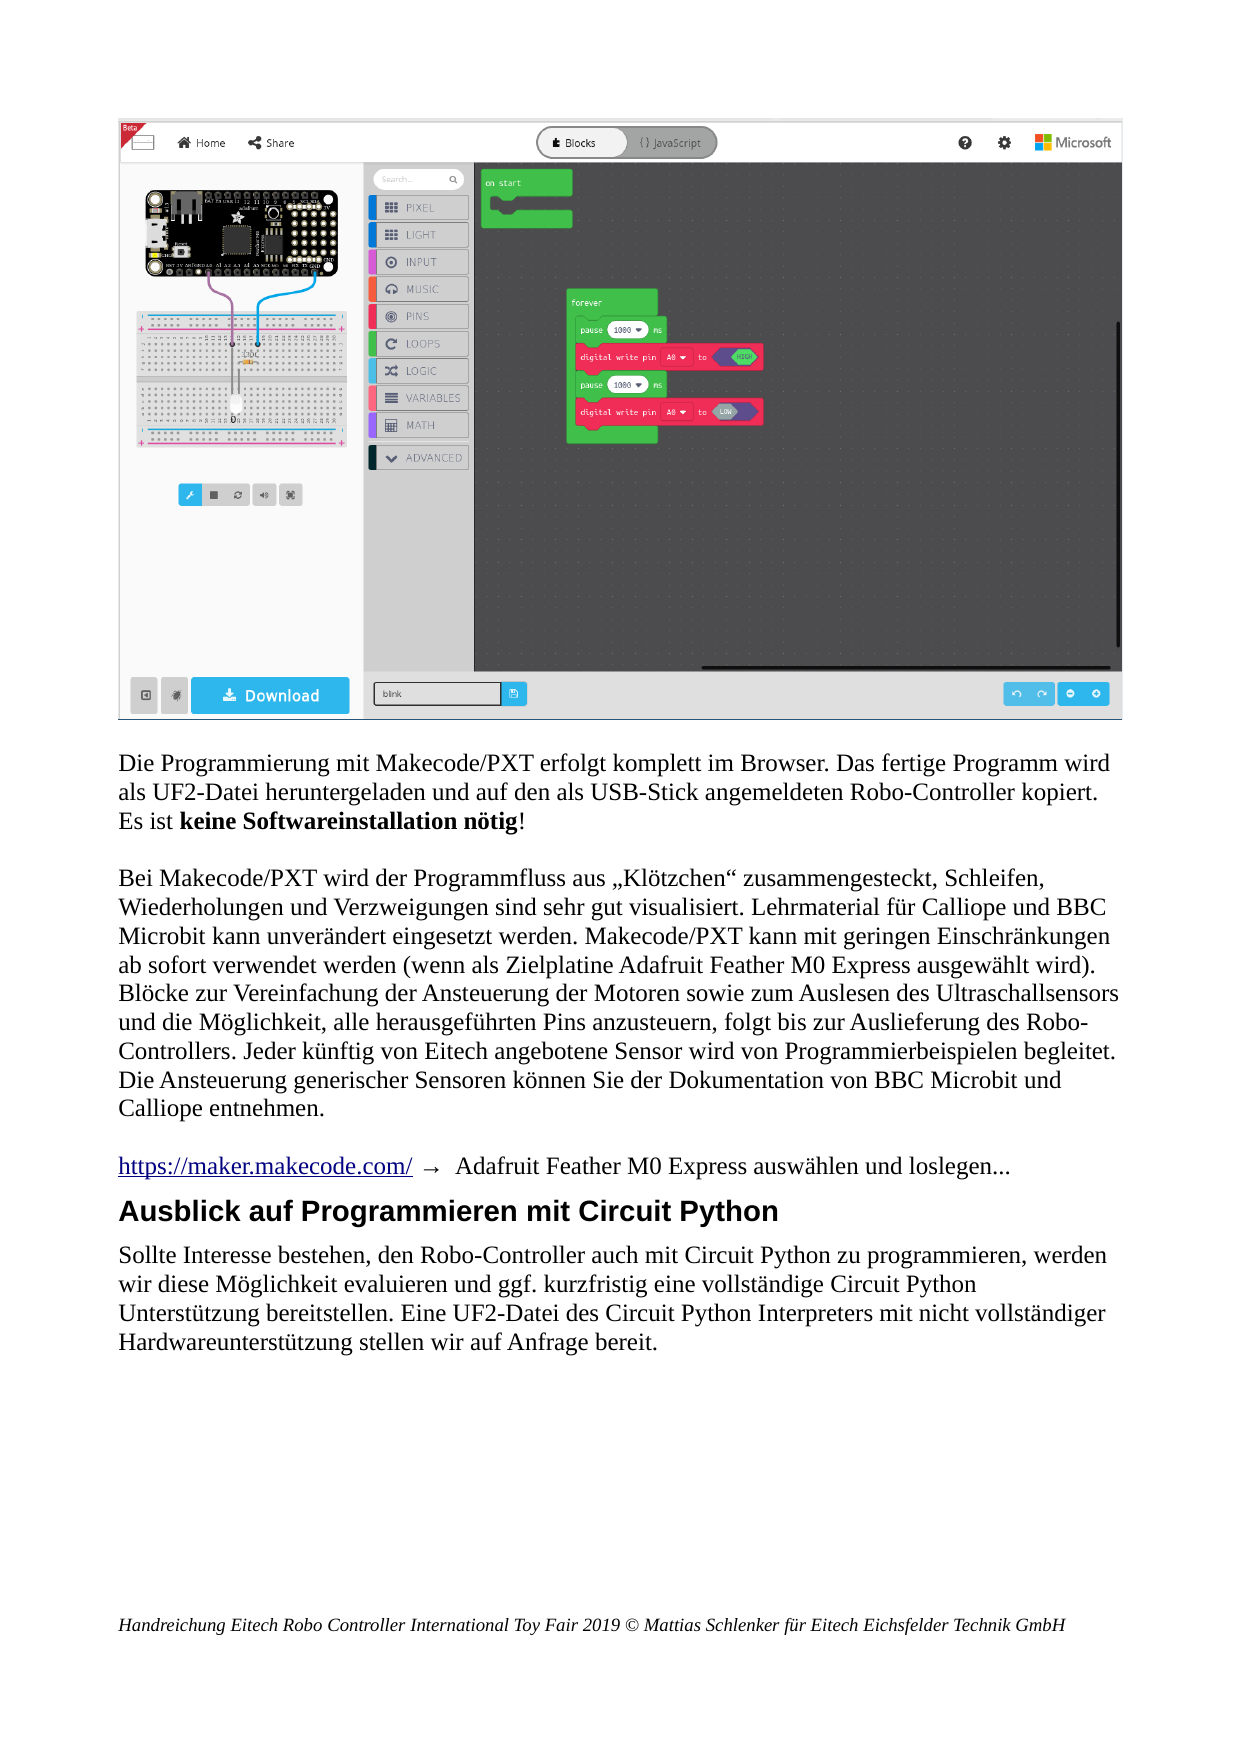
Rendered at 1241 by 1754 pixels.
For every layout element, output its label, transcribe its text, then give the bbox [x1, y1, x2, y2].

picture [118, 118, 1123, 720]
text Sollte Interesse bestehen, den Robo-Controller auch mit Circuit Python zu programmieren, werden wir diese Möglichkeit evaluieren und ggf. kurzfristig eine vollständige Circuit Python Unterstützung bereitstellen. Eine UF2-Datei des Circuit Python Interpreters mit nicht vollständiger Hardwareunterstützung stellen wir auf Anfrage bereit. [118, 1241, 1122, 1356]
text https://maker.makecode.com/ → Adafruit Feather M0 Express auswählen und loslegen... [118, 1151, 1122, 1180]
text Die Programmierung mit Makecode/PXT erfolgt komplett im Browser. Das fertige Programm wird als UF2-Datei heruntergeladen und auf den als USB-Stick angemeldeten Robo-Controller kopiert. Es ist keine Softwareinstallation nötig! [118, 748, 1122, 835]
subtitle Ausblick auf Programmieren mit Circuit Python [118, 1194, 1122, 1228]
text Bei Makecode/PXT wird der Programmfluss aus „Klötzchen“ zusammengesteckt, Schleifen, Wiederholungen und Verzweigungen sind sehr gut visualisiert. Lehrmaterial für Calliope und BBC Microbit kann unverändert eingesetzt werden. Makecode/PXT kann mit geringen Einschränkungen ab sofort verwendet werden (wenn als Zielplatine Adafruit Feather M0 Express ausgewählt wird). Blöcke zur Vereinfachung der Ansteuerung der Motoren sowie zum Auslesen des Ultraschallsensors und die Möglichkeit, alle herausgeführten Pins anzusteuern, folgt bis zur Auslieferung des Robo-Controllers. Jeder künftig von Eitech angebotene Sensor wird von Programmierbeispielen begleitet. Die Ansteuerung generischer Sensoren können Sie der Dokumentation von BBC Microbit und Calliope entnehmen. [118, 863, 1122, 1122]
